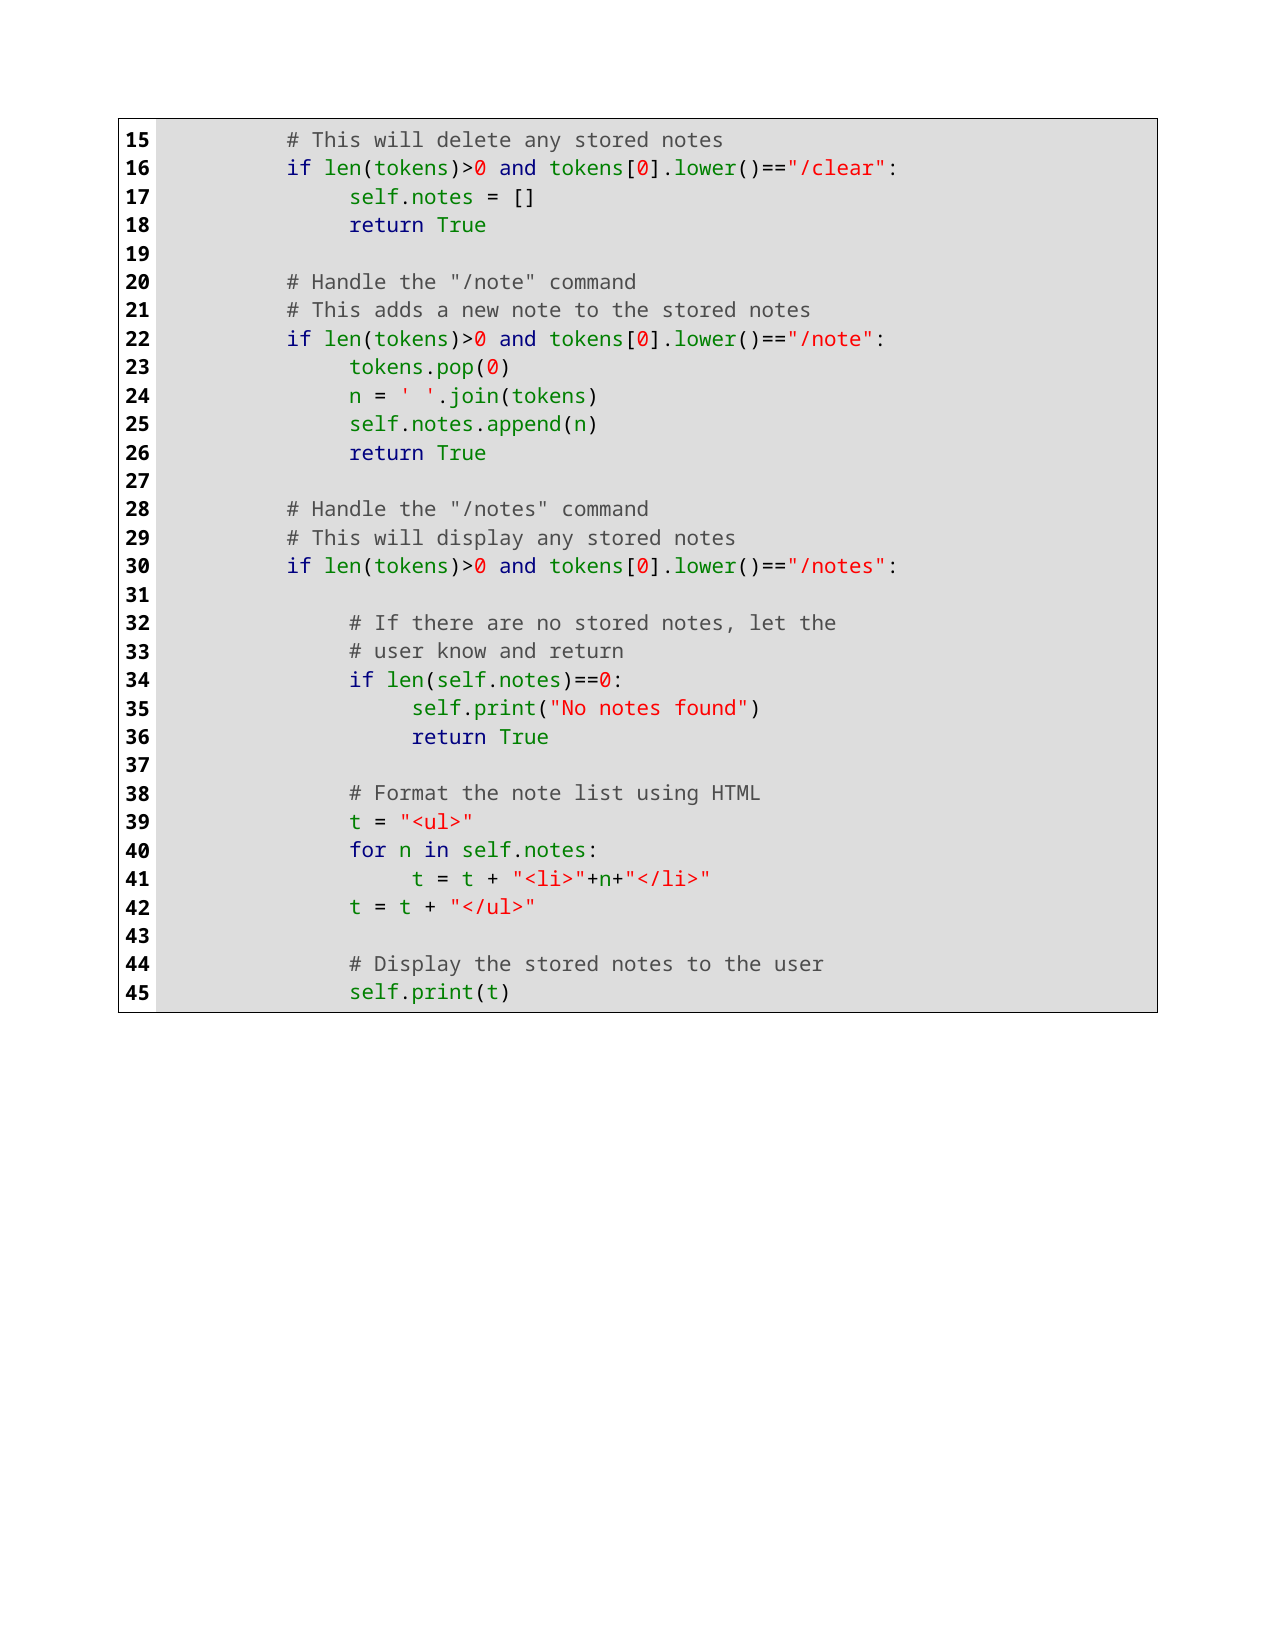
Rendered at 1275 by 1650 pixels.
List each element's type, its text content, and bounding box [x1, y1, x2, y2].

table_header 15 16 17 18 19 20 21 22 23 24 25 26 27 28 29 30 31 32 33 34 35 36 37 38 39 40 41 42 43 44 45 [119, 119, 156, 1012]
table_header # This will delete any stored notes if len(tokens)>0 and tokens[0].lower()=="/clear": self.notes = [] return True # Handle the "/note" command # This adds a new note to the stored notes if len(tokens)>0 and tokens[0].lower()=="/note": tokens.pop(0) n = ' '.join(tokens) self.notes.append(n) return True # Handle the "/notes" command # This will display any stored notes if len(tokens)>0 and tokens[0].lower()=="/notes": # If there are no stored notes, let the # user know and return if len(self.notes)==0: self.print("No notes found") return True # Format the note list using HTML t = "<ul>" for n in self.notes: t = t + "<li>"+n+"</li>" t = t + "</ul>" # Display the stored notes to the user self.print(t) [156, 119, 1157, 1012]
